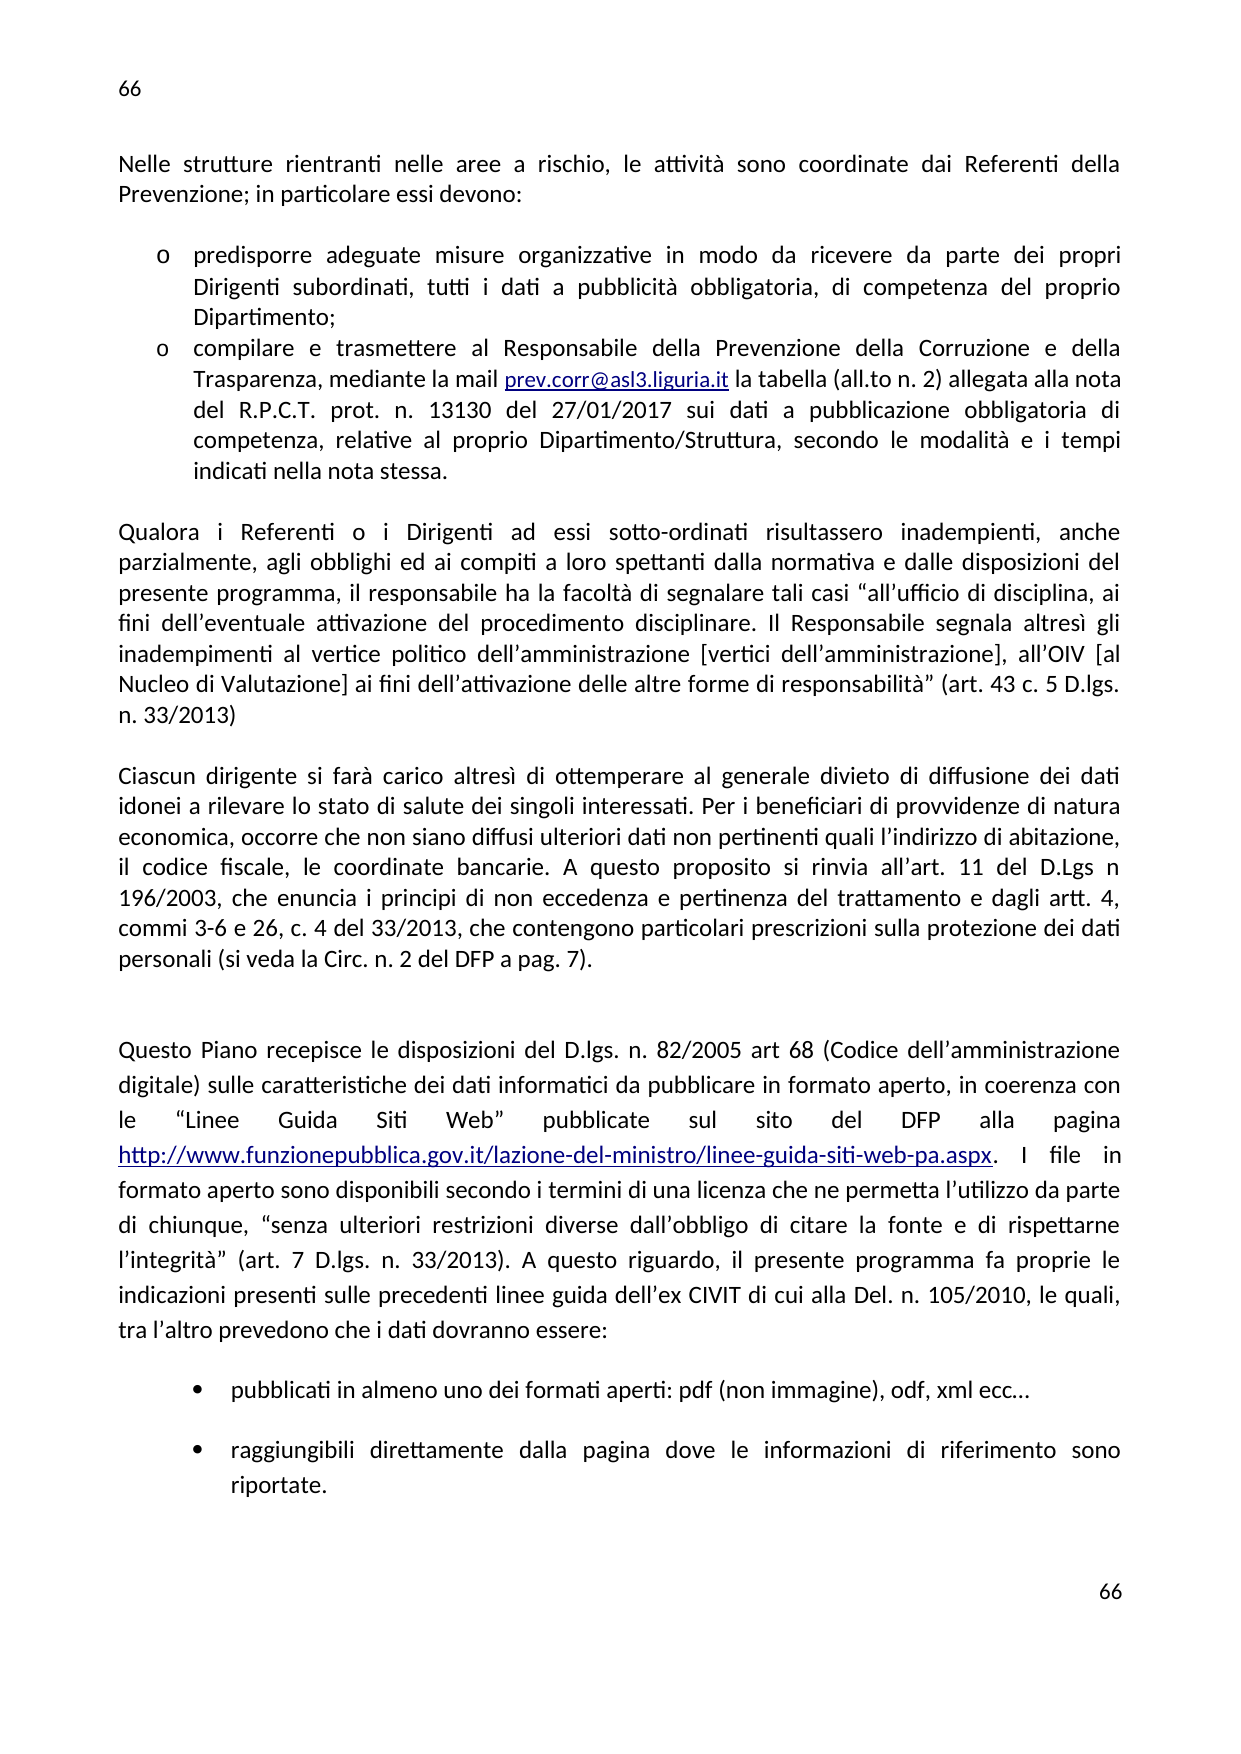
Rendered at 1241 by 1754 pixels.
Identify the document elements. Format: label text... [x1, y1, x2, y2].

list predisporre adeguate misure organizzative in modo da ricevere da parte dei propri Dirigenti subordinati, tutti i dati a pubblicità obbligatoria, di competenza del proprio Dipartimento; [156, 239, 1122, 332]
list raggiungibili direttamente dalla pagina dove le informazioni di riferimento sono riportate. [193, 1435, 1122, 1500]
text Nelle strutture rientranti nelle aree a rischio, le attività sono coordinate dai Referenti della Prevenzione; in particolare essi devono: [118, 148, 1122, 209]
text Ciascun dirigente si farà carico altresì di ottemperare al generale divieto di diffusione dei dati idonei a rilevare lo stato di salute dei singoli interessati. Per i beneficiari di provvidenze di natura economica, occorre che non siano diffusi ulteriori dati non pertinenti quali l’indirizzo di abitazione, il codice fiscale, le coordinate bancarie. A questo proposito si rinvia all’art. 11 del D.Lgs n 196/2003, che enuncia i principi di non eccedenza e pertinenza del trattamento e dagli artt. 4, commi 3-6 e 26, c. 4 del 33/2013, che contengono particolari prescrizioni sulla protezione dei dati personali (si veda la Circ. n. 2 del DFP a pag. 7). [118, 760, 1122, 974]
list pubblicati in almeno uno dei formati aperti: pdf (non immagine), odf, xml ecc… [193, 1375, 1122, 1405]
list compilare e trasmettere al Responsabile della Prevenzione della Corruzione e della Trasparenza, mediante la mail prev.corr@asl3.liguria.it la tabella (all.to n. 2) allegata alla nota del R.P.C.T. prot. n. 13130 del 27/01/2017 sui dati a pubblicazione obbligatoria di competenza, relative al proprio Dipartimento/Struttura, secondo le modalità e i tempi indicati nella nota stessa. [156, 332, 1122, 485]
text Questo Piano recepisce le disposizioni del D.lgs. n. 82/2005 art 68 (Codice dell’amministrazione digitale) sulle caratteristiche dei dati informatici da pubblicare in formato aperto, in coerenza con le “Linee Guida Siti Web” pubblicate sul sito del DFP alla pagina http://www.funzionepubblica.gov.it/lazione-del-ministro/linee-guida-siti-web-pa.aspx. I file in formato aperto sono disponibili secondo i termini di una licenza che ne permetta l’utilizzo da parte di chiunque, “senza ulteriori restrizioni diverse dall’obbligo di citare la fonte e di rispettarne l’integrità” (art. 7 D.lgs. n. 33/2013). A questo riguardo, il presente programma fa proprie le indicazioni presenti sulle precedenti linee guida dell’ex CIVIT di cui alla Del. n. 105/2010, le quali, tra l’altro prevedono che i dati dovranno essere: [118, 1035, 1122, 1345]
text Qualora i Referenti o i Dirigenti ad essi sotto-ordinati risultassero inadempienti, anche parzialmente, agli obblighi ed ai compiti a loro spettanti dalla normativa e dalle disposizioni del presente programma, il responsabile ha la facoltà di segnalare tali casi “all’ufficio di disciplina, ai fini dell’eventuale attivazione del procedimento disciplinare. Il Responsabile segnala altresì gli inadempimenti al vertice politico dell’amministrazione [vertici dell’amministrazione], all’OIV [al Nucleo di Valutazione] ai fini dell’attivazione delle altre forme di responsabilità” (art. 43 c. 5 D.lgs. n. 33/2013) [118, 516, 1122, 729]
